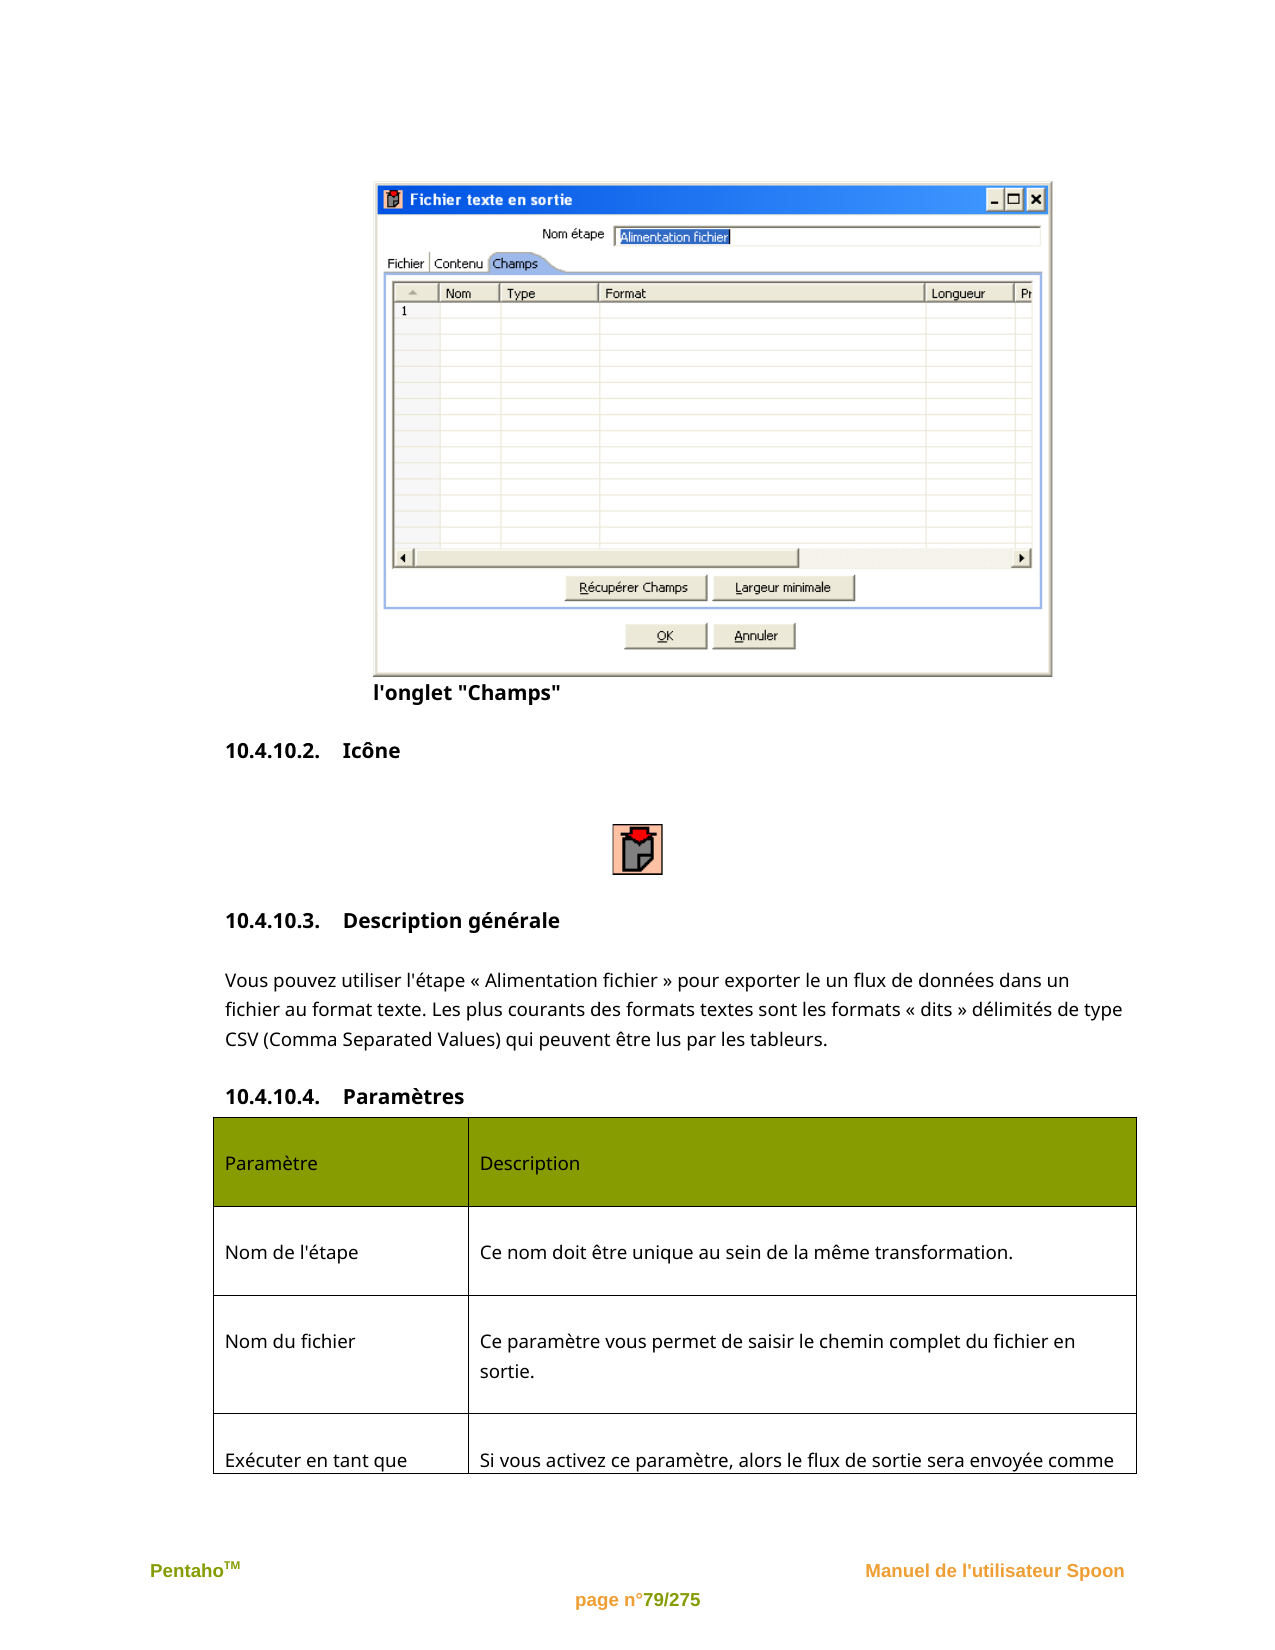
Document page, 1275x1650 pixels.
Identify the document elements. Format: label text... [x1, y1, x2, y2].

table_header Paramètre [214, 1118, 468, 1206]
picture [612, 824, 663, 875]
table_cell Exécuter en tant que [214, 1414, 468, 1473]
table_cell Nom du fichier [214, 1296, 468, 1413]
table_header Description [469, 1118, 1136, 1206]
subtitle Paramètres [225, 1081, 1125, 1110]
table_cell Ce paramètre vous permet de saisir le chemin complet du fichier en sortie. [469, 1296, 1136, 1413]
text l'onglet "Champs" [373, 677, 977, 706]
table_cell Si vous activez ce paramètre, alors le flux de sortie sera envoyée comme [469, 1414, 1136, 1473]
table_cell Nom de l'étape [214, 1207, 468, 1295]
table_cell Ce nom doit être unique au sein de la même transformation. [469, 1207, 1136, 1295]
subtitle Icône [225, 678, 1125, 765]
subtitle Description générale [225, 907, 1125, 935]
text Vous pouvez utiliser l'étape « Alimentation fichier » pour exporter le un flux de données dans un fichier au format texte. Les plus courants des formats textes sont les formats « dits » délimités de type CSV (Comma Separated Values) qui peuvent être lus par les tableurs. [225, 964, 1125, 1052]
picture [373, 181, 1053, 677]
